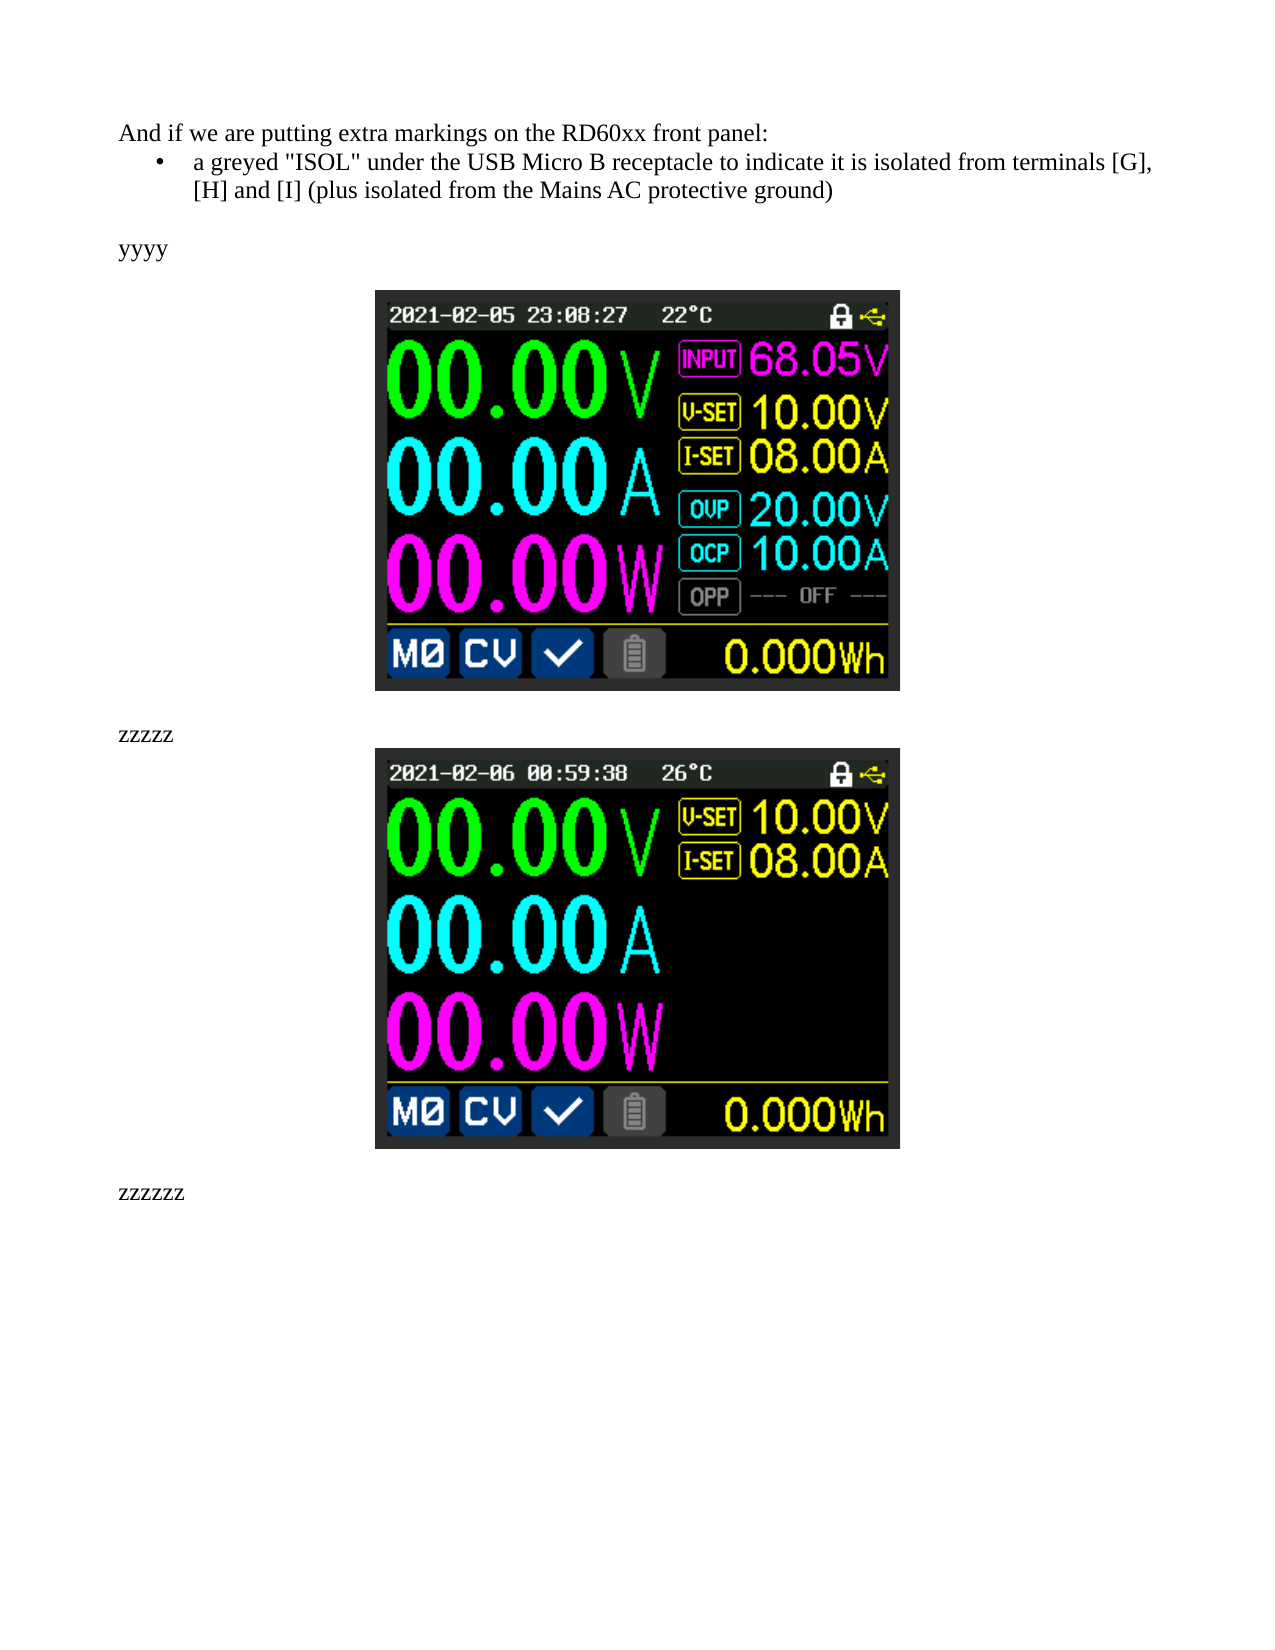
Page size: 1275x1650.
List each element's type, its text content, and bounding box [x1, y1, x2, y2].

list a greyed "ISOL" under the USB Micro B receptacle to indicate it is isolated from terminals [G], [H] and [I] (plus isolated from the Mains AC protective ground) [156, 147, 1157, 204]
text zzzzz [118, 719, 1157, 748]
picture [375, 748, 901, 1149]
picture [375, 290, 901, 691]
text And if we are putting extra markings on the RD60xx front panel: [118, 118, 1157, 147]
text zzzzzz [118, 1177, 1157, 1206]
text yyyy [118, 233, 1157, 262]
